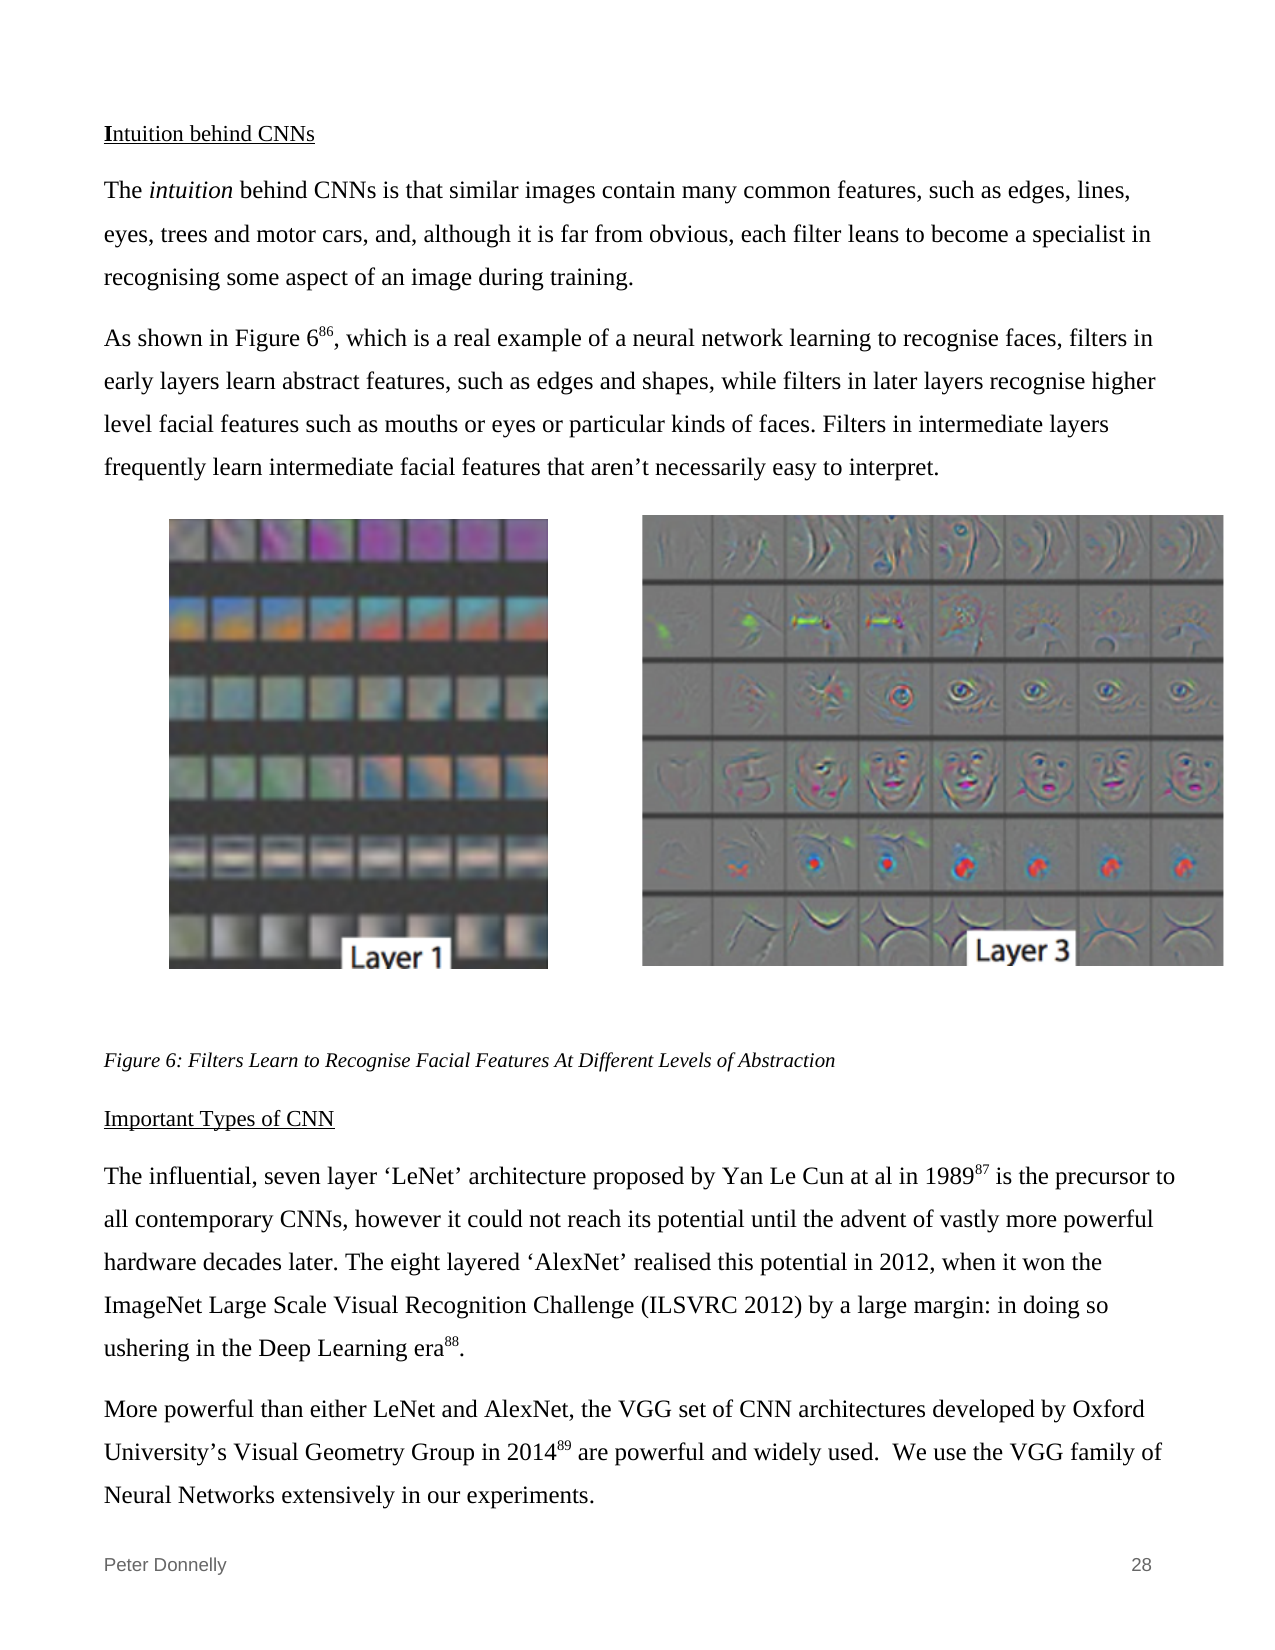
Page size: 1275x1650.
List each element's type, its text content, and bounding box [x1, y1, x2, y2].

subtitle Intuition behind CNNs [86, 120, 1181, 146]
subtitle Important Types of CNN [86, 1105, 1181, 1131]
text The influential, seven layer ‘LeNet’ architecture proposed by Yan Le Cun at al in 1989 is the precursor to all contemporary CNNs, however it could not reach its potential until the advent of vastly more powerful hardware decades later. The eight layered ‘AlexNet’ realised this potential in 2012, when it won the ImageNet Large Scale Visual Recognition Challenge (ILSVRC 2012) by a large margin: in doing so ushering in the Deep Learning era. [103, 1161, 1181, 1362]
picture [169, 519, 548, 969]
table_header [642, 504, 1182, 515]
text The intuition behind CNNs is that similar images contain many common features, such as edges, lines, eyes, trees and motor cars, and, although it is far from obvious, each filter leans to become a specialist in recognising some aspect of an image during training. [103, 176, 1181, 291]
text More powerful than either LeNet and AlexNet, the VGG set of CNN architectures developed by Oxford University’s Visual Geometry Group in 2014 are powerful and widely used. We use the VGG family of Neural Networks extensively in our experiments. [103, 1394, 1181, 1509]
picture [642, 515, 1225, 966]
table_header [642, 966, 1182, 1035]
table_header [104, 504, 642, 1035]
text As shown in Figure 6, which is a real example of a neural network learning to recognise faces, filters in early layers learn abstract features, such as edges and shapes, while filters in later layers recognise higher level facial features such as mouths or eyes or particular kinds of faces. Filters in intermediate layers frequently learn intermediate facial features that aren’t necessarily easy to interpret. [103, 323, 1181, 481]
text Figure 6: Filters Learn to Recognise Facial Features At Different Levels of Abstraction [103, 1048, 1181, 1072]
